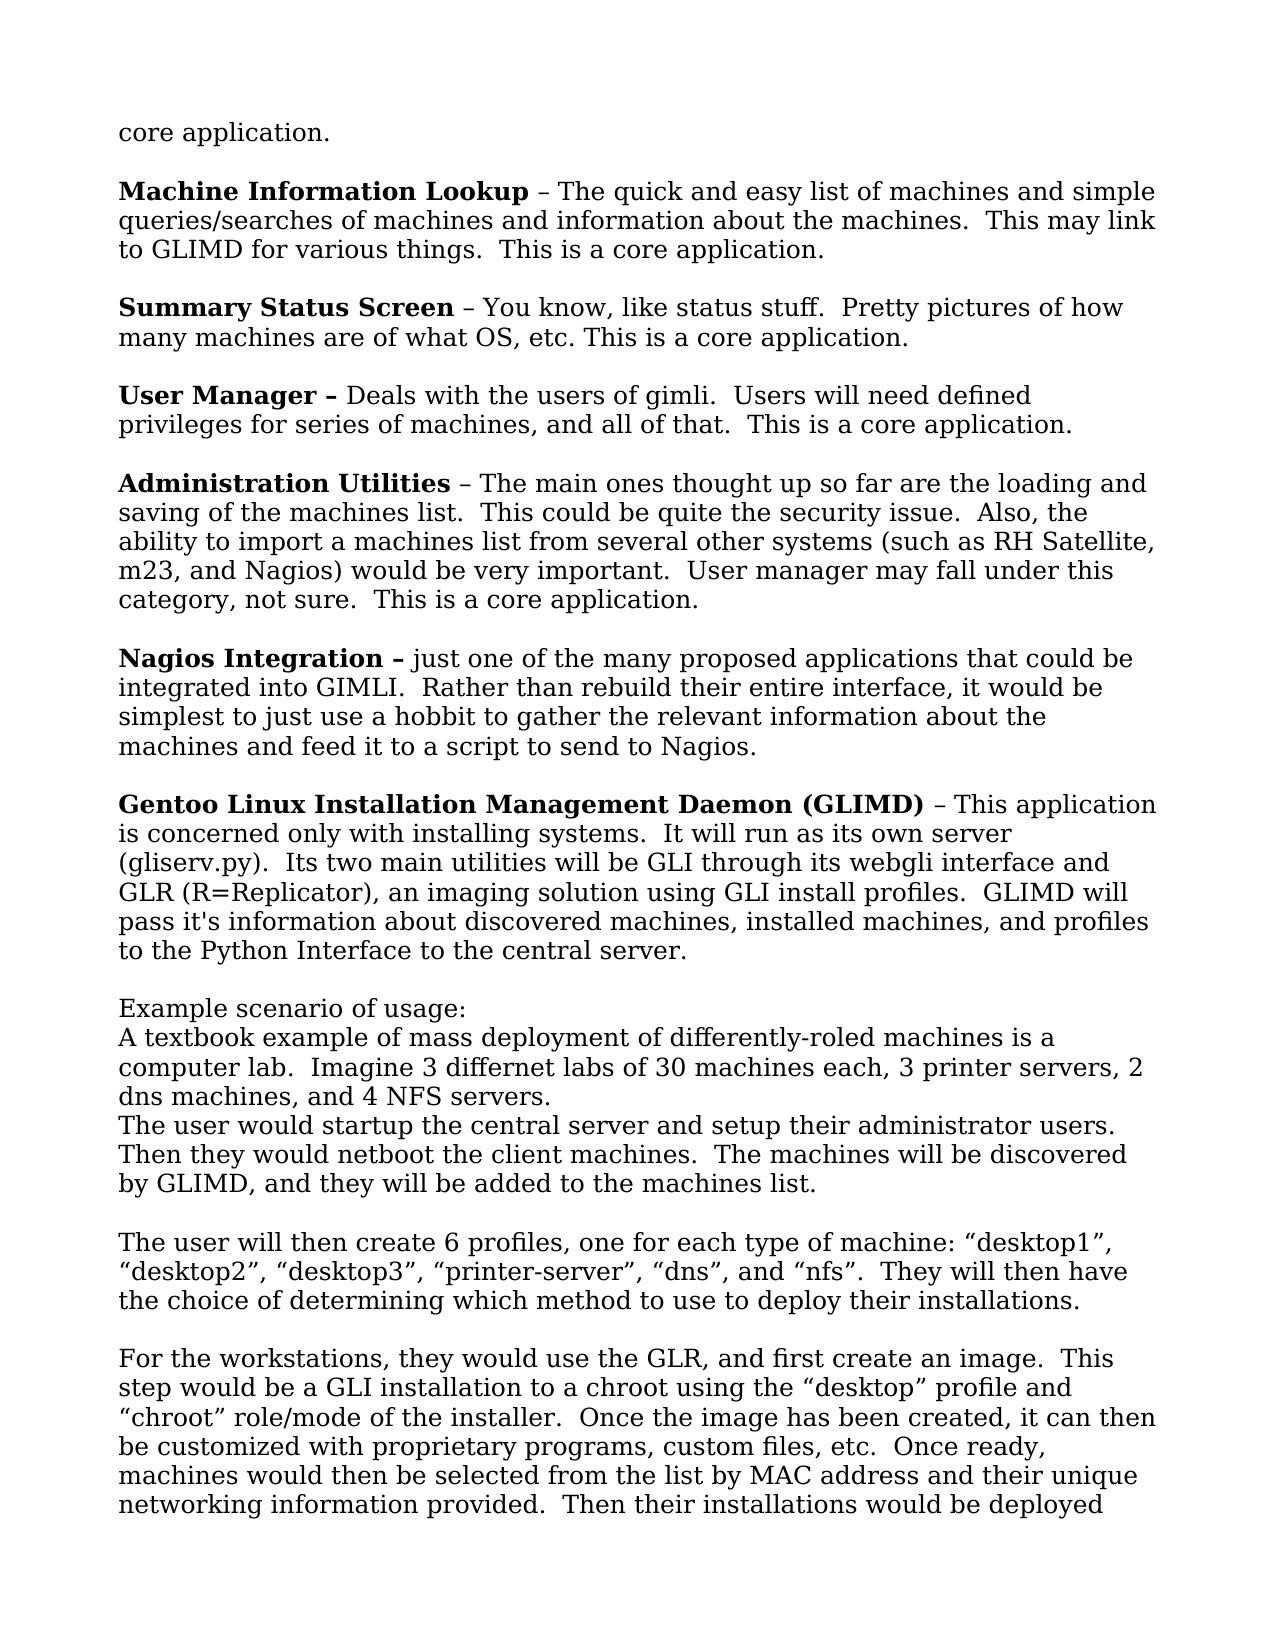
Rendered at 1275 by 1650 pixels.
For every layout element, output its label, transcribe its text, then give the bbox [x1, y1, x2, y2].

text User Manager – Deals with the users of gimli. Users will need defined privileges for series of machines, and all of that. This is a core application. [118, 381, 1157, 439]
text For the workstations, they would use the GLR, and first create an image. This step would be a GLI installation to a chroot using the “desktop” profile and “chroot” role/mode of the installer. Once the image has been created, it can then be customized with proprietary programs, custom files, etc. Once ready, machines would then be selected from the list by MAC address and their unique networking information provided. Then their installations would be deployed [118, 1344, 1157, 1519]
text Nagios Integration – just one of the many proposed applications that could be integrated into GIMLI. Rather than rebuild their entire interface, it would be simplest to just use a hobbit to gather the relevant information about the machines and feed it to a script to send to Nagios. [118, 644, 1157, 761]
text Administration Utilities – The main ones thought up so far are the loading and saving of the machines list. This could be quite the security issue. Also, the ability to import a machines list from several other systems (such as RH Satellite, m23, and Nagios) would be very important. User manager may fall under this category, not sure. This is a core application. [118, 469, 1157, 615]
text Summary Status Screen – You know, like status stuff. Pretty pictures of how many machines are of what OS, etc. This is a core application. [118, 293, 1157, 352]
text The user would startup the central server and setup their administrator users. [118, 1111, 1157, 1140]
text A textbook example of mass deployment of differently-roled machines is a computer lab. Imagine 3 differnet labs of 30 machines each, 3 printer servers, 2 dns machines, and 4 NFS servers. [118, 1023, 1157, 1111]
text Example scenario of usage: [118, 994, 1157, 1023]
text Then they would netboot the client machines. The machines will be discovered by GLIMD, and they will be added to the machines list. [118, 1140, 1157, 1198]
text The user will then create 6 profiles, one for each type of machine: “desktop1”, “desktop2”, “desktop3”, “printer-server”, “dns”, and “nfs”. They will then have the choice of determining which method to use to deploy their installations. [118, 1228, 1157, 1315]
text Gentoo Linux Installation Management Daemon (GLIMD) – This application is concerned only with installing systems. It will run as its own server (gliserv.py). Its two main utilities will be GLI through its webgli interface and GLR (R=Replicator), an imaging solution using GLI install profiles. GLIMD will pass it's information about discovered machines, installed machines, and profiles to the Python Interface to the central server. [118, 790, 1157, 965]
text core application. [118, 118, 1157, 147]
text Machine Information Lookup – The quick and easy list of machines and simple queries/searches of machines and information about the machines. This may link to GLIMD for various things. This is a core application. [118, 176, 1157, 264]
